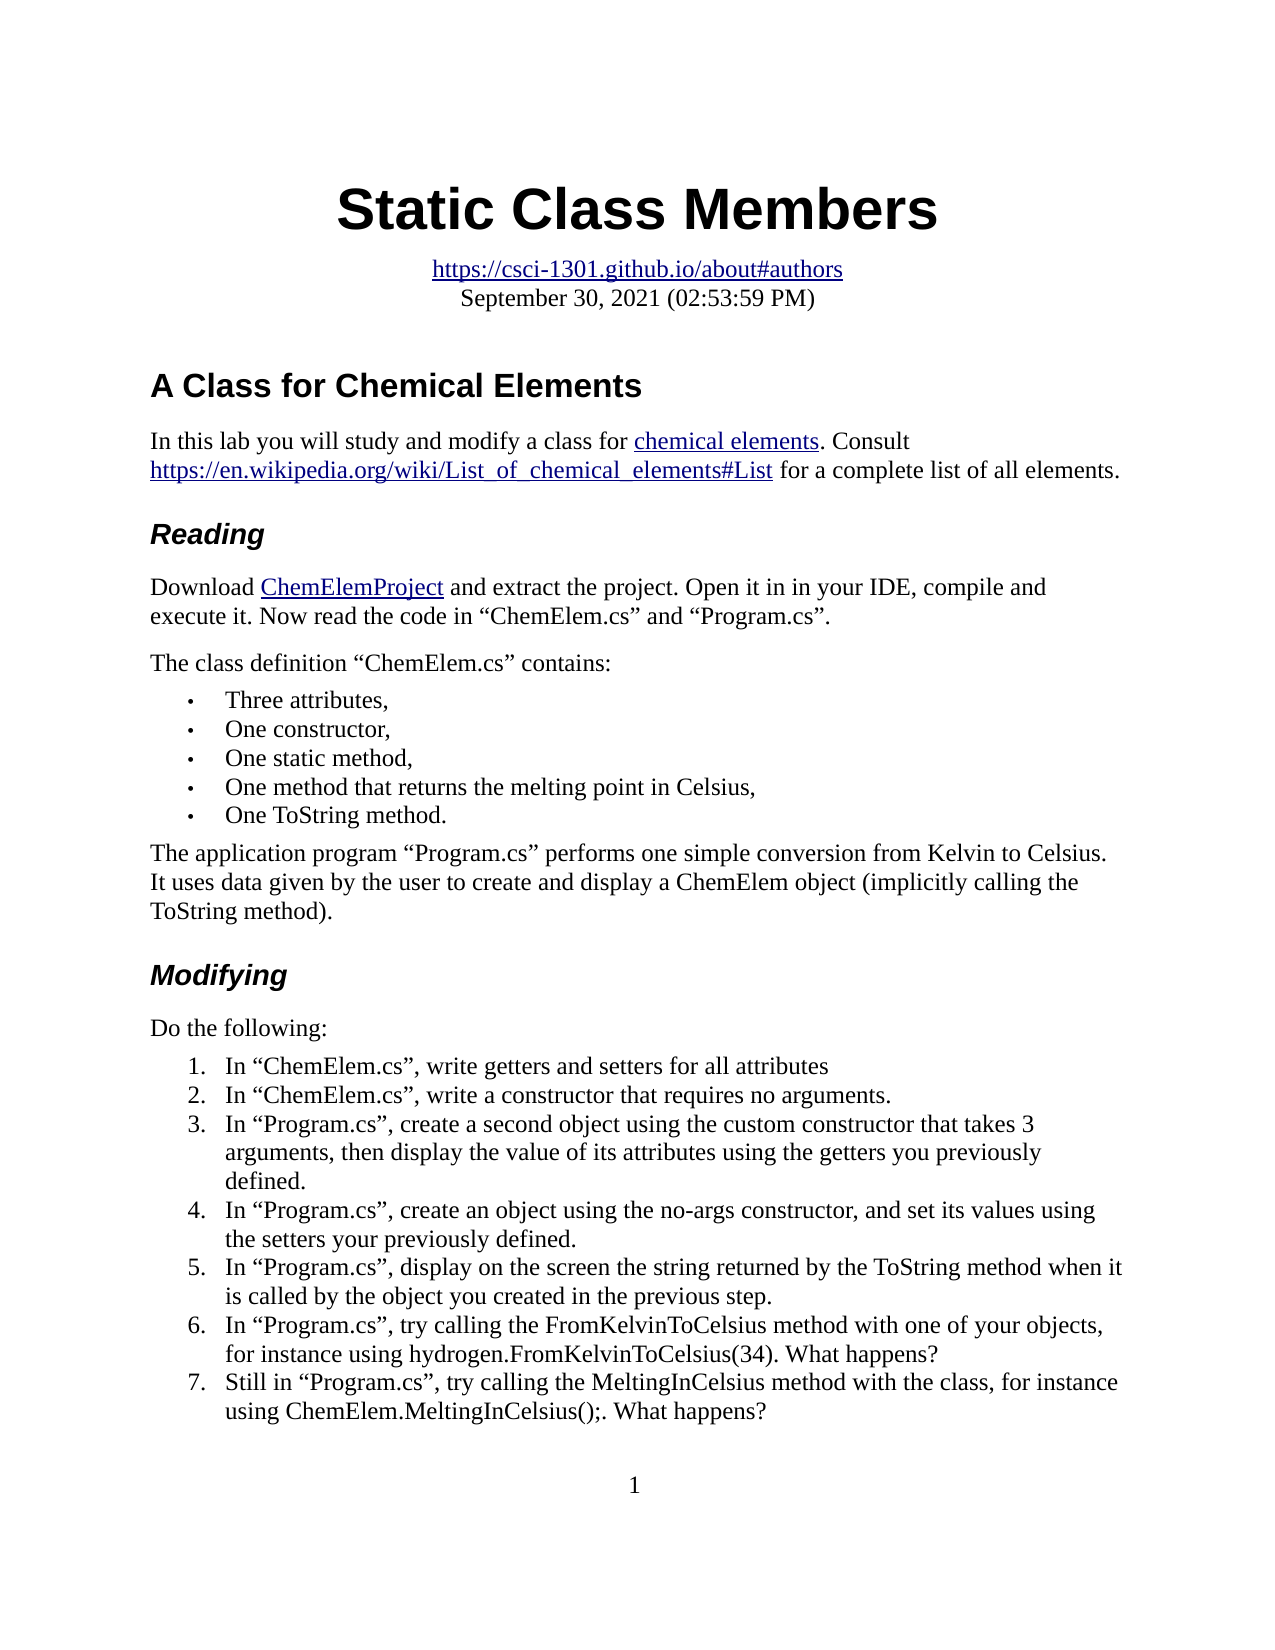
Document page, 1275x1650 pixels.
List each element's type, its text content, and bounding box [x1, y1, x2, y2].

title Static Class Members [150, 175, 1125, 242]
list In “Program.cs”, create an object using the no-args constructor, and set its values using the setters your previously defined. [187, 1195, 1125, 1252]
text Do the following: [150, 1013, 1125, 1042]
subtitle Modifying [150, 958, 1125, 992]
subtitle A Class for Chemical Elements [150, 366, 1125, 404]
subtitle Reading [150, 517, 1125, 551]
text September 30, 2021 (02:53:59 PM) [150, 283, 1125, 312]
text Download ChemElemProject and extract the project. Open it in in your IDE, compile and execute it. Now read the code in “ChemElem.cs” and “Program.cs”. [150, 572, 1125, 630]
list In “Program.cs”, display on the screen the string returned by the ToString method when it is called by the object you created in the previous step. [187, 1252, 1125, 1310]
list One ToString method. [187, 801, 1125, 829]
list One static method, [187, 743, 1125, 772]
text https://csci-1301.github.io/about#authors [150, 254, 1125, 283]
list In “Program.cs”, create a second object using the custom constructor that takes 3 arguments, then display the value of its attributes using the getters you previously defined. [187, 1109, 1125, 1195]
text In this lab you will study and modify a class for chemical elements. Consult https://en.wikipedia.org/wiki/List_of_chemical_elements#List for a complete list of all elements. [150, 426, 1125, 483]
list In “Program.cs”, try calling the FromKelvinToCelsius method with one of your objects, for instance using hydrogen.FromKelvinToCelsius(34). What happens? [187, 1310, 1125, 1367]
list One method that returns the melting point in Celsius, [187, 772, 1125, 801]
list In “ChemElem.cs”, write getters and setters for all attributes [187, 1051, 1125, 1080]
list Still in “Program.cs”, try calling the MeltingInCelsius method with the class, for instance using ChemElem.MeltingInCelsius();. What happens? [187, 1367, 1125, 1425]
text The application program “Program.cs” performs one simple conversion from Kelvin to Celsius. It uses data given by the user to create and display a ChemElem object (implicitly calling the ToString method). [150, 838, 1125, 924]
list Three attributes, [187, 686, 1125, 714]
text The class definition “ChemElem.cs” contains: [150, 648, 1125, 677]
list In “ChemElem.cs”, write a constructor that requires no arguments. [187, 1080, 1125, 1109]
list One constructor, [187, 714, 1125, 743]
